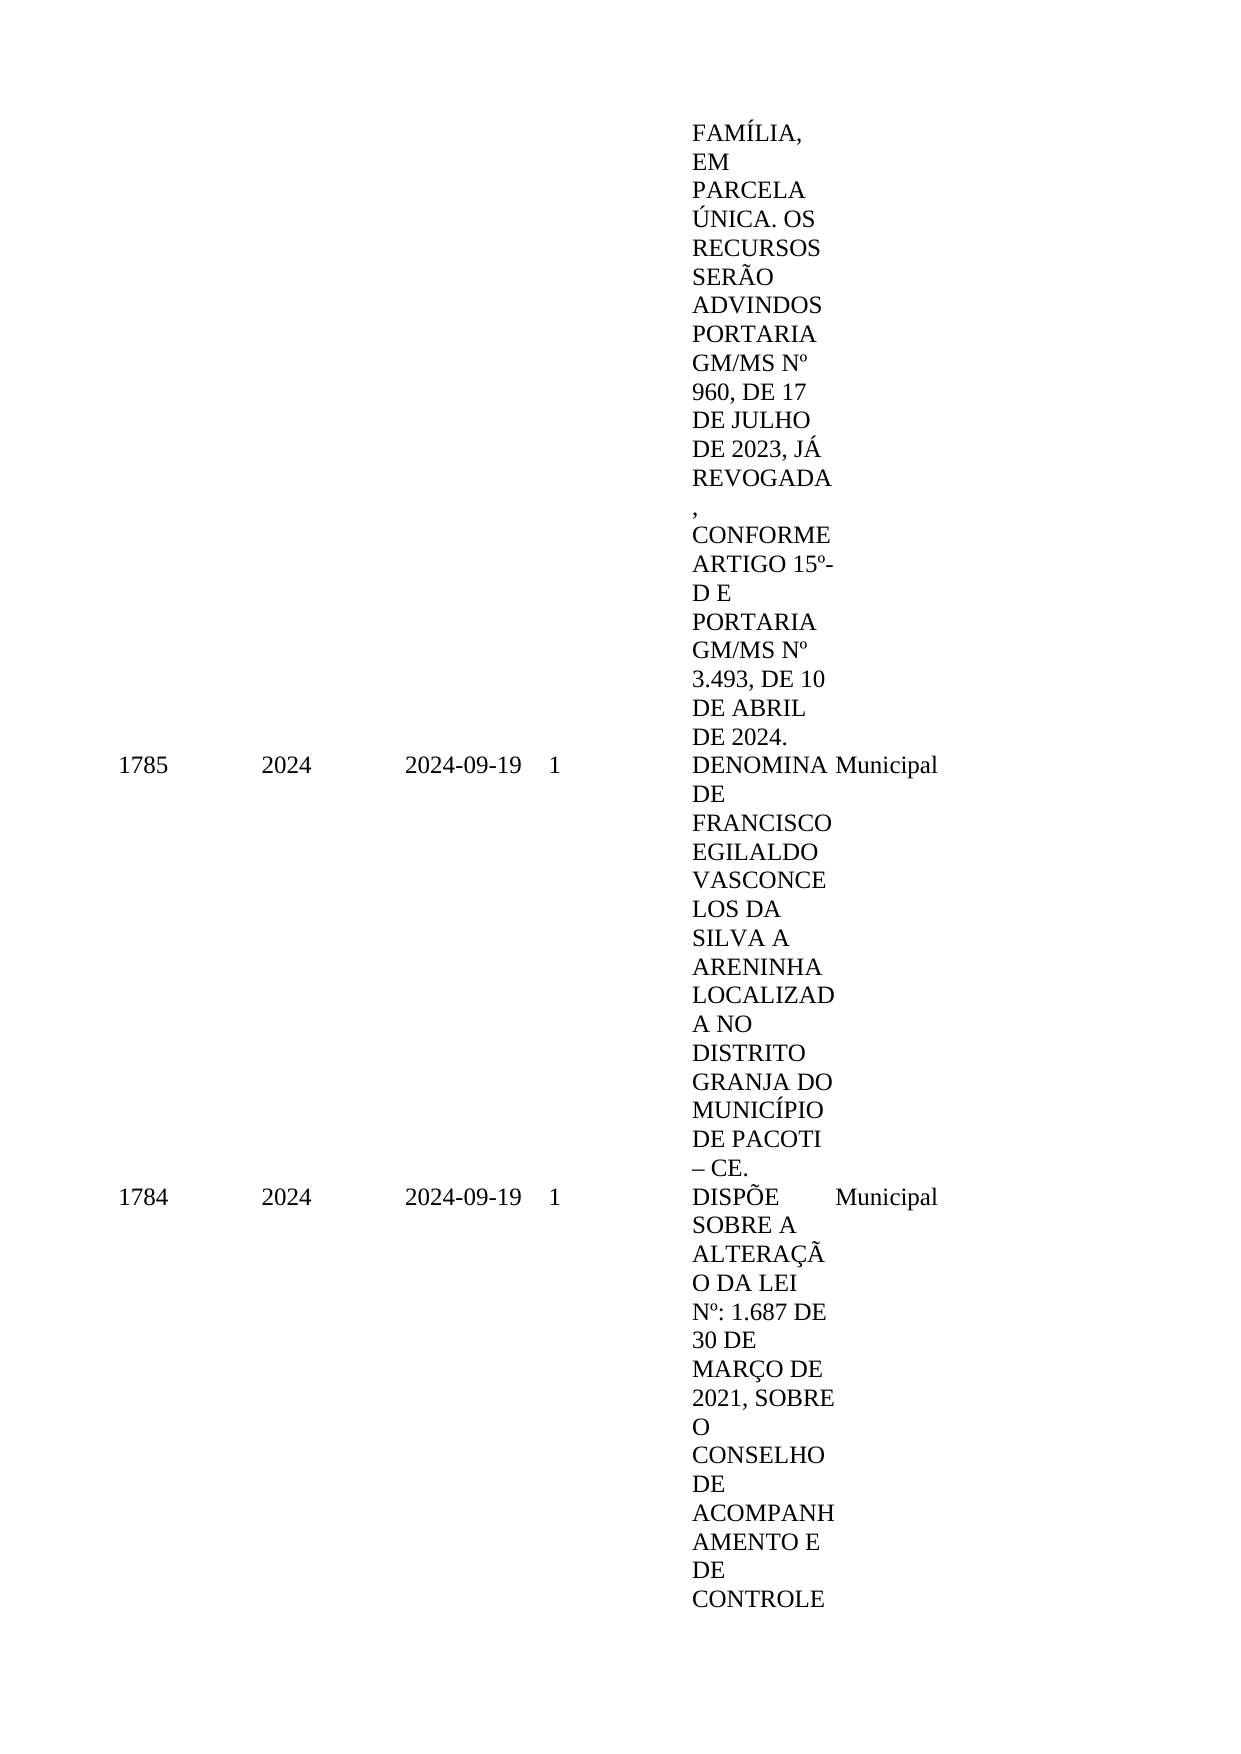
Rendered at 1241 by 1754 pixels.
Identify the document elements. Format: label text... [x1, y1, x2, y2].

table_cell [261, 118, 405, 751]
table_cell 1 [548, 1182, 692, 1613]
table_cell 2024-09-19 [405, 1182, 548, 1613]
table_cell FAMÍLIA, EM PARCELA ÚNICA. OS RECURSOS SERÃO ADVINDOS PORTARIA GM/MS Nº 960, DE 17 DE JULHO DE 2023, JÁ REVOGADA, CONFORME ARTIGO 15º- D E PORTARIA GM/MS Nº 3.493, DE 10 DE ABRIL DE 2024. [692, 118, 835, 751]
table_cell DISPÕE SOBRE A ALTERAÇÃO DA LEI Nº: 1.687 DE 30 DE MARÇO DE 2021, SOBRE O CONSELHO DE ACOMPANHAMENTO E DE CONTROLE [692, 1182, 835, 1613]
table_cell 1785 [118, 751, 261, 1182]
table_cell 2024 [261, 1182, 405, 1613]
table_cell [835, 118, 979, 751]
table_cell Municipal [835, 751, 979, 1182]
table_cell 1784 [118, 1182, 261, 1613]
table_cell 2024 [261, 751, 405, 1182]
table_cell [405, 118, 548, 751]
table_cell [979, 118, 1122, 751]
table_cell Municipal [835, 1182, 979, 1613]
table_cell 1 [548, 751, 692, 1182]
table_cell [979, 751, 1122, 1182]
table_cell [979, 1182, 1122, 1613]
table_cell [548, 118, 692, 751]
table_cell 2024-09-19 [405, 751, 548, 1182]
table_cell DENOMINA DE FRANCISCO EGILALDO VASCONCELOS DA SILVA A ARENINHA LOCALIZADA NO DISTRITO GRANJA DO MUNICÍPIO DE PACOTI – CE. [692, 751, 835, 1182]
table_cell [118, 118, 261, 751]
